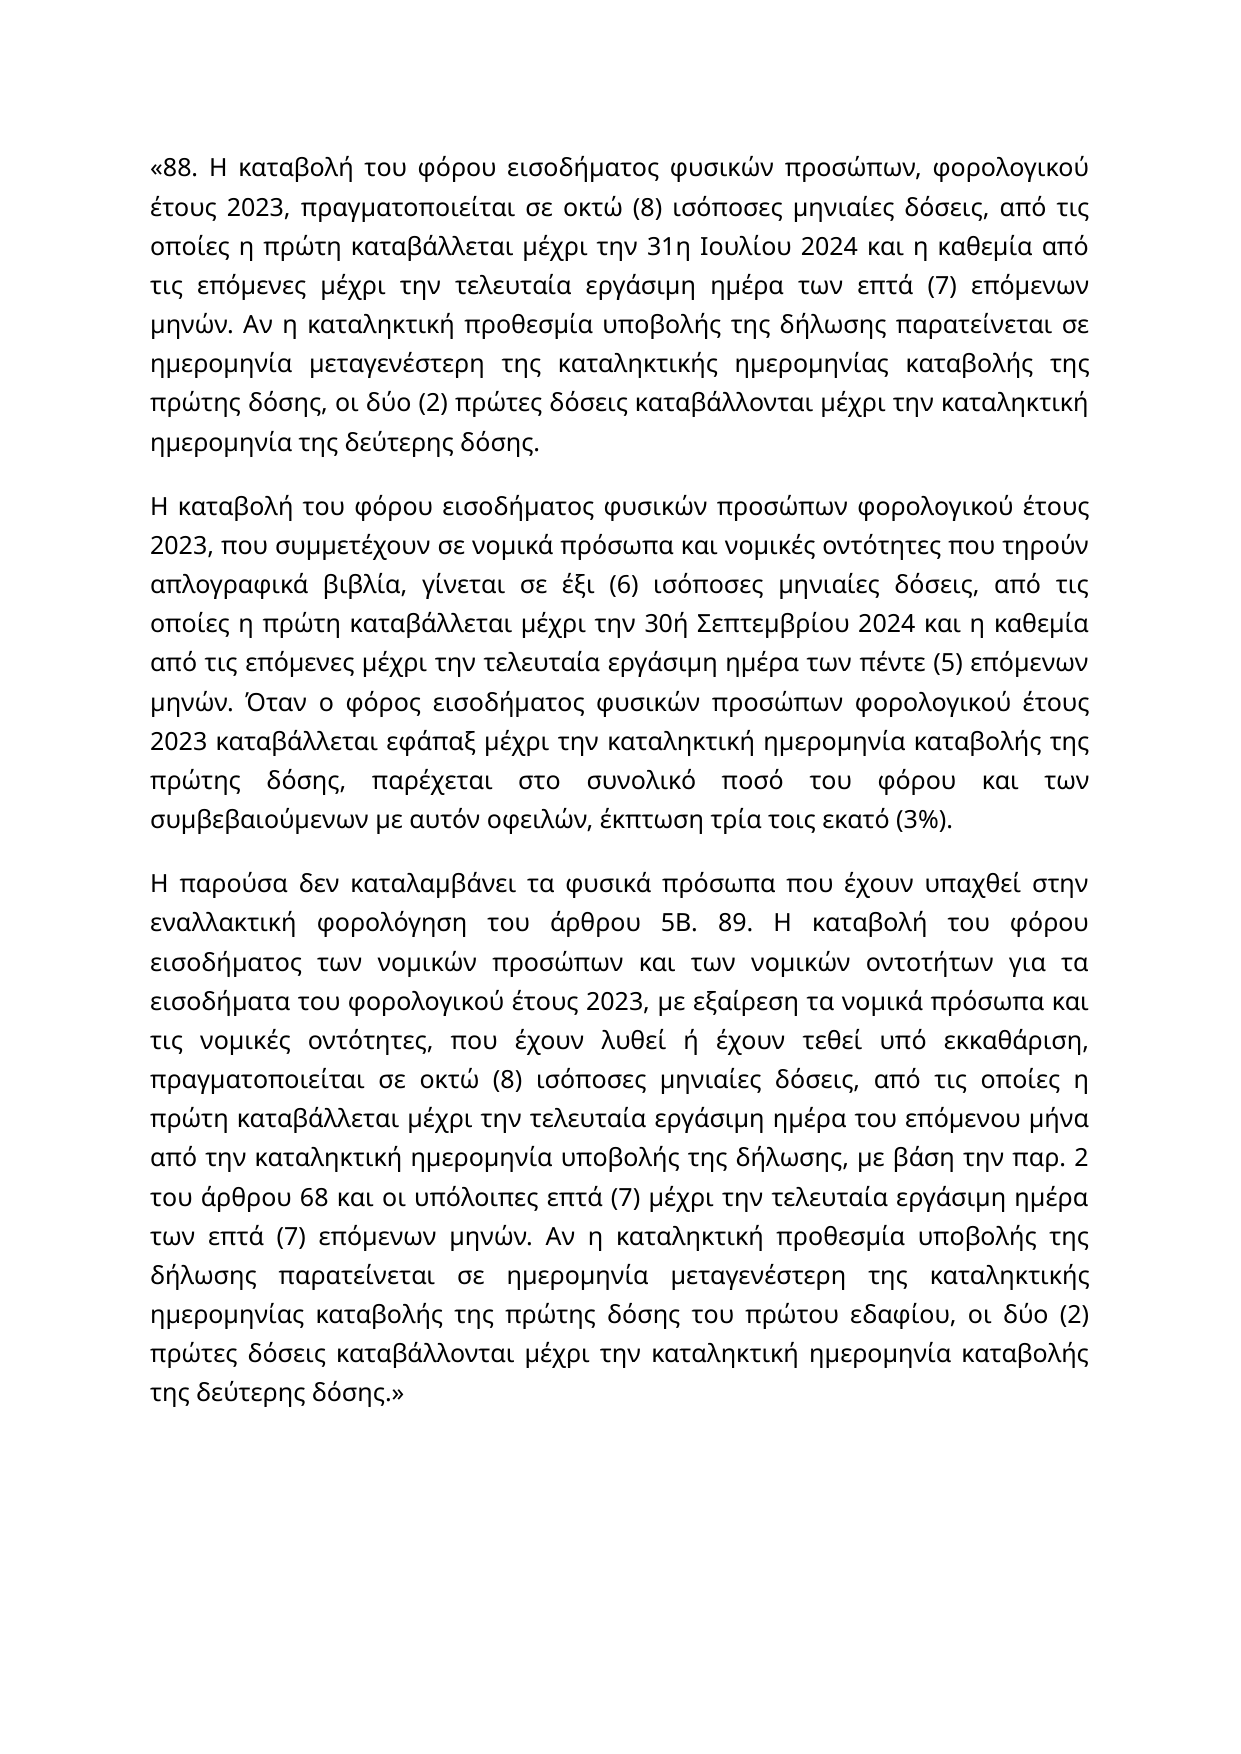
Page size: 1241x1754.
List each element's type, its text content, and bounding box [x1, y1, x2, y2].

text Η καταβολή του φόρου εισοδήματος φυσικών προσώπων φορολογικού έτους 2023, που συμμετέχουν σε νομικά πρόσωπα και νομικές οντότητες που τηρούν απλογραφικά βιβλία, γίνεται σε έξι (6) ισόποσες μηνιαίες δόσεις, από τις οποίες η πρώτη καταβάλλεται μέχρι την 30ή Σεπτεμβρίου 2024 και η καθεμία από τις επόμενες μέχρι την τελευταία εργάσιμη ημέρα των πέντε (5) επόμενων μηνών. Όταν ο φόρος εισοδήματος φυσικών προσώπων φορολογικού έτους 2023 καταβάλλεται εφάπαξ μέχρι την καταληκτική ημερομηνία καταβολής της πρώτης δόσης, παρέχεται στο συνολικό ποσό του φόρου και των συμβεβαιούμενων με αυτόν οφειλών, έκπτωση τρία τοις εκατό (3%). [150, 488, 1090, 836]
text «88. Η καταβολή του φόρου εισοδήματος φυσικών προσώπων, φορολογικού έτους 2023, πραγματοποιείται σε οκτώ (8) ισόποσες μηνιαίες δόσεις, από τις οποίες η πρώτη καταβάλλεται μέχρι την 31η Ιουλίου 2024 και η καθεμία από τις επόμενες μέχρι την τελευταία εργάσιμη ημέρα των επτά (7) επόμενων μηνών. Αν η καταληκτική προθεσμία υποβολής της δήλωσης παρατείνεται σε ημερομηνία μεταγενέστερη της καταληκτικής ημερομηνίας καταβολής της πρώτης δόσης, οι δύο (2) πρώτες δόσεις καταβάλλονται μέχρι την καταληκτική ημερομηνία της δεύτερης δόσης. [150, 150, 1090, 458]
text Η παρούσα δεν καταλαμβάνει τα φυσικά πρόσωπα που έχουν υπαχθεί στην εναλλακτική φορολόγηση του άρθρου 5Β. 89. Η καταβολή του φόρου εισοδήματος των νομικών προσώπων και των νομικών οντοτήτων για τα εισοδήματα του φορολογικού έτους 2023, με εξαίρεση τα νομικά πρόσωπα και τις νομικές οντότητες, που έχουν λυθεί ή έχουν τεθεί υπό εκκαθάριση, πραγματοποιείται σε οκτώ (8) ισόποσες μηνιαίες δόσεις, από τις οποίες η πρώτη καταβάλλεται μέχρι την τελευταία εργάσιμη ημέρα του επόμενου μήνα από την καταληκτική ημερομηνία υποβολής της δήλωσης, με βάση την παρ. 2 του άρθρου 68 και οι υπόλοιπες επτά (7) μέχρι την τελευταία εργάσιμη ημέρα των επτά (7) επόμενων μηνών. Αν η καταληκτική προθεσμία υποβολής της δήλωσης παρατείνεται σε ημερομηνία μεταγενέστερη της καταληκτικής ημερομηνίας καταβολής της πρώτης δόσης του πρώτου εδαφίου, οι δύο (2) πρώτες δόσεις καταβάλλονται μέχρι την καταληκτική ημερομηνία καταβολής της δεύτερης δόσης.» [150, 866, 1090, 1409]
